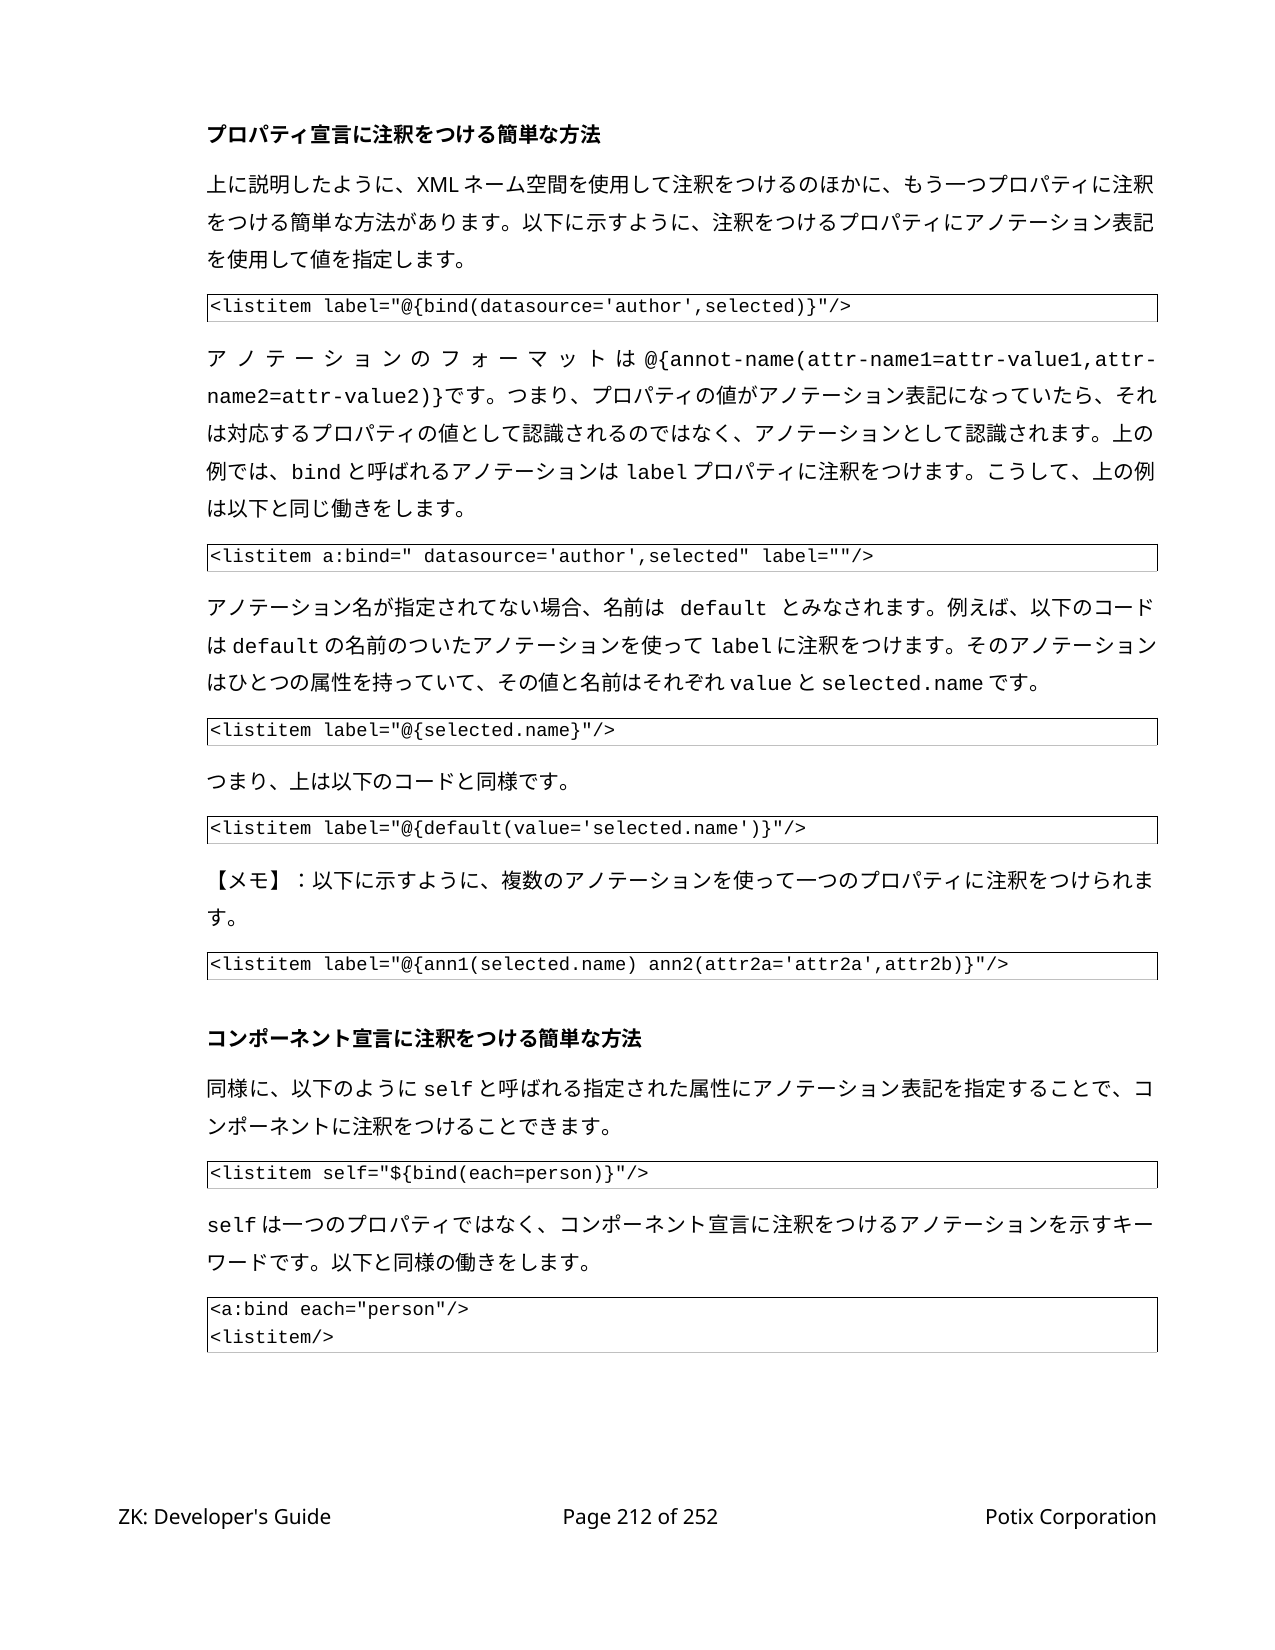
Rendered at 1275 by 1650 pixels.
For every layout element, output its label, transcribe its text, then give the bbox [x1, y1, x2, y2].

text <listitem label="@{bind(datasource='author',selected)}"/> [208, 295, 1157, 321]
text <listitem label="@{ann1(selected.name) ann2(attr2a='attr2a',attr2b)}"/> [208, 953, 1157, 979]
subtitle プロパティ宣言に注釈をつける簡単な方法 [207, 118, 1157, 148]
text 同様に、以下のようにselfと呼ばれる指定された属性にアノテーション表記を指定することで、コンポーネントに注釈をつけることできます。 [207, 1073, 1157, 1140]
text <listitem self="${bind(each=person)}"/> [208, 1162, 1157, 1188]
text 【メモ】：以下に示すように、複数のアノテーションを使って一つのプロパティに注釈をつけられます。 [207, 864, 1157, 932]
text selfは一つのプロパティではなく、コンポーネント宣言に注釈をつけるアノテーションを示すキーワードです。以下と同様の働きをします。 [207, 1209, 1157, 1277]
text <a:bind each="person"/> [208, 1298, 1157, 1322]
text <listitem label="@{default(value='selected.name')}"/> [208, 817, 1157, 843]
text アノテーション名が指定されてない場合、名前は default とみなされます。例えば、以下のコードはdefaultの名前のついたアノテーションを使ってlabelに注釈をつけます。そのアノテーションはひとつの属性を持っていて、その値と名前はそれぞれvalueとselected.nameです。 [207, 591, 1157, 697]
text アノテーションのフォーマットは@{annot-name(attr-name1=attr-value1,attr-name2=attr-value2)}です。つまり、プロパティの値がアノテーション表記になっていたら、それは対応するプロパティの値として認識されるのではなく、アノテーションとして認識されます。上の例では、bindと呼ばれるアノテーションはlabelプロパティに注釈をつけます。こうして、上の例は以下と同じ働きをします。 [207, 342, 1157, 523]
text 上に説明したように、XMLネーム空間を使用して注釈をつけるのほかに、もう一つプロパティに注釈をつける簡単な方法があります。以下に示すように、注釈をつけるプロパティにアノテーション表記を使用して値を指定します。 [207, 169, 1157, 274]
text <listitem label="@{selected.name}"/> [208, 719, 1157, 745]
text <listitem a:bind=" datasource='author',selected" label=""/> [208, 545, 1157, 571]
text つまり、上は以下のコードと同様です。 [207, 766, 1157, 796]
text <listitem/> [208, 1324, 1157, 1352]
subtitle コンポーネント宣言に注釈をつける簡単な方法 [207, 1022, 1157, 1052]
